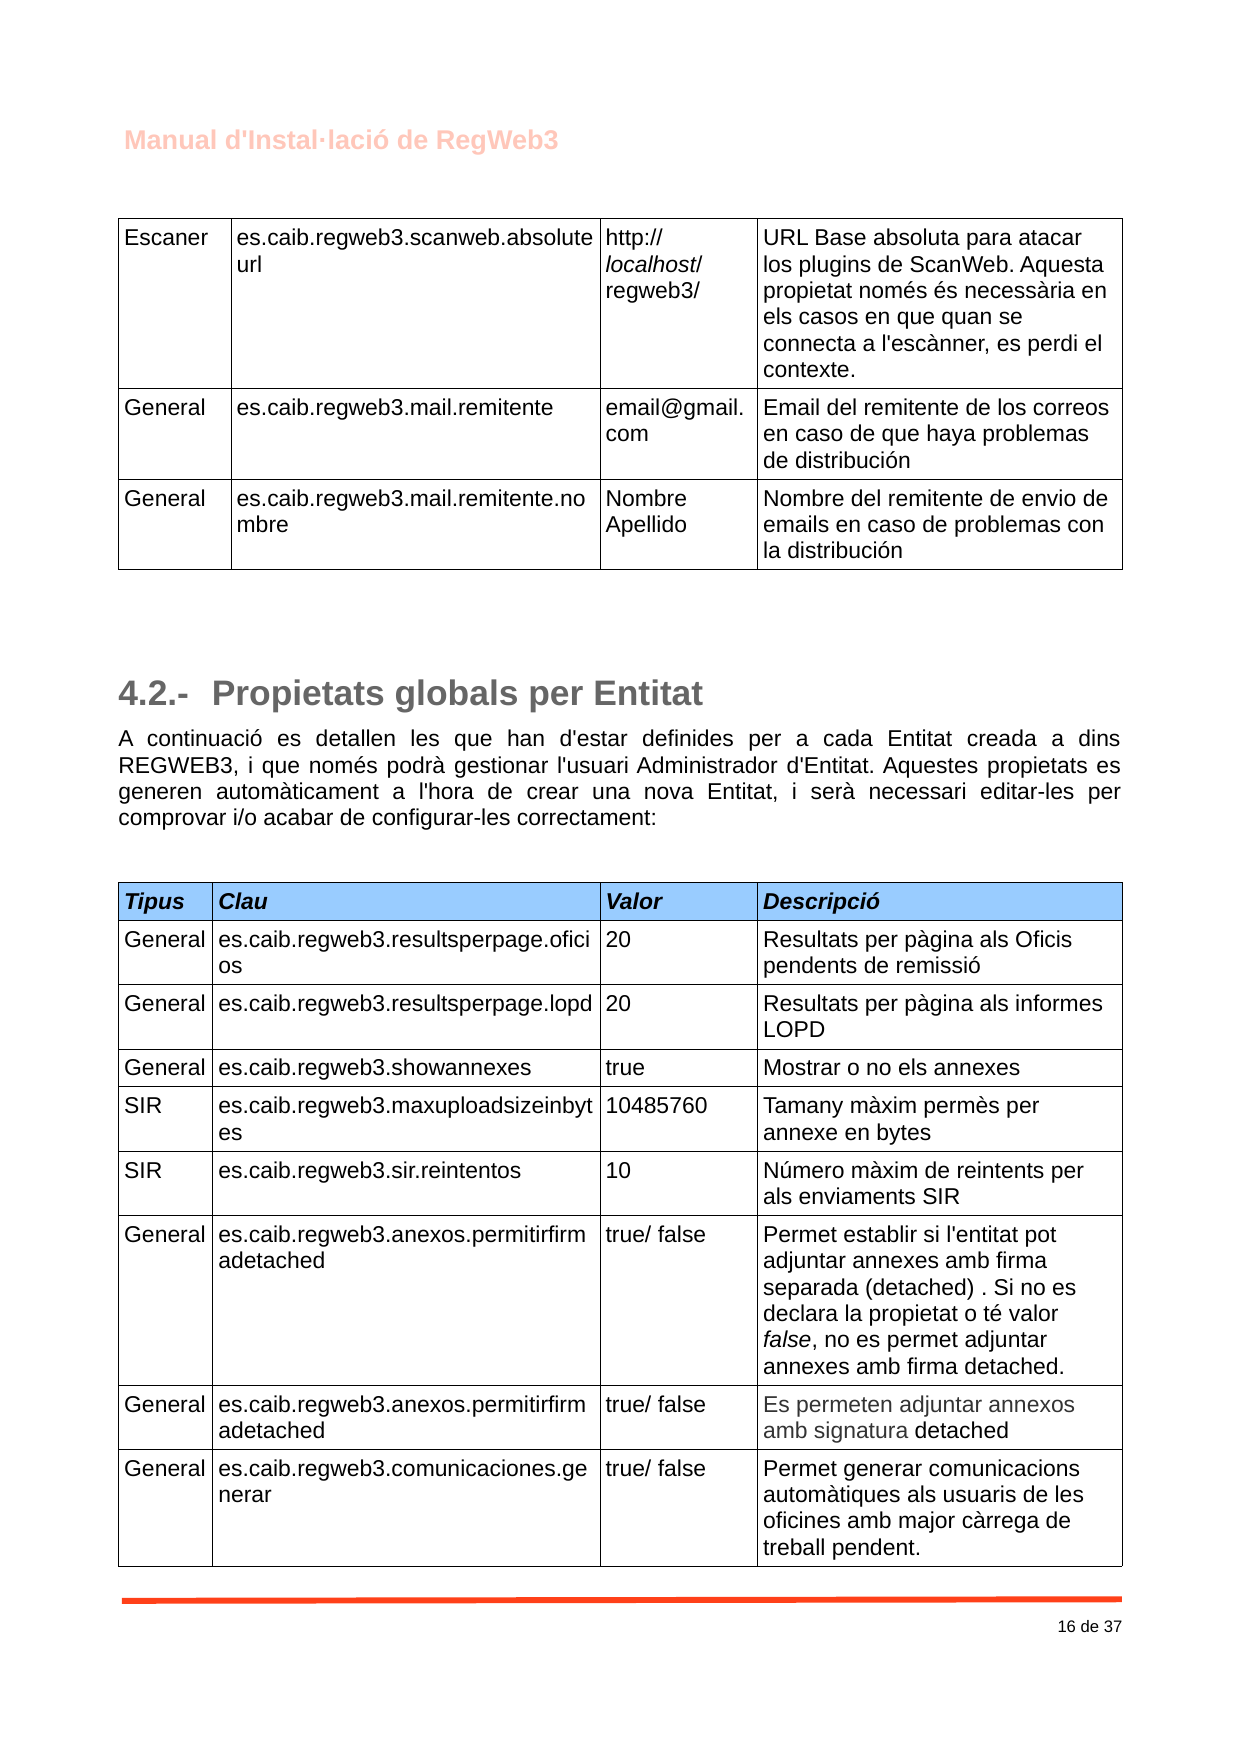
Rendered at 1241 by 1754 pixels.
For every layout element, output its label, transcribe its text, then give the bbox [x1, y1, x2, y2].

text A continuació es detallen les que han d'estar definides per a cada Entitat creada a dins REGWEB3, i que només podrà gestionar l'usuari Administrador d'Entitat. Aquestes propietats es generen automàticament a l'hora de crear una nova Entitat, i serà necessari editar-les per comprovar i/o acabar de configurar-les correctament: [118, 725, 1122, 831]
table_cell 20 [601, 985, 757, 1048]
table_cell es.caib.regweb3.anexos.permitirfirmadetached [213, 1216, 600, 1385]
subtitle Propietats globals per Entitat [118, 672, 1122, 713]
table_cell Nombre Apellido [601, 480, 757, 569]
table_cell Nombre del remitente de envio de emails en caso de problemas con la distribución [758, 480, 1122, 569]
table_cell http://localhost/regweb3/ [601, 219, 757, 388]
table_cell es.caib.regweb3.sir.reintentos [213, 1152, 600, 1215]
table_cell email@gmail.com [601, 389, 757, 479]
table_cell General [119, 1386, 212, 1449]
table_cell es.caib.regweb3.mail.remitente [232, 389, 600, 479]
table_cell 20 [601, 921, 757, 984]
table_cell es.caib.regweb3.anexos.permitirfirmadetached [213, 1386, 600, 1449]
table_cell Resultats per pàgina als Oficis pendents de remissió [758, 921, 1122, 984]
table_cell es.caib.regweb3.resultsperpage.lopd [213, 985, 600, 1048]
table_cell Tamany màxim permès per annexe en bytes [758, 1087, 1122, 1151]
table_cell 10 [601, 1152, 757, 1215]
table_cell true/ false [601, 1216, 757, 1385]
table_cell SIR [119, 1087, 212, 1151]
table_cell 10485760 [601, 1087, 757, 1151]
table_cell Permet establir si l'entitat pot adjuntar annexes amb firma separada (detached) . Si no es declara la propietat o té valor false, no es permet adjuntar annexes amb firma detached. [758, 1216, 1122, 1385]
table_cell es.caib.regweb3.showannexes [213, 1050, 600, 1086]
table_cell true/ false [601, 1450, 757, 1566]
table_cell General [119, 1216, 212, 1385]
table_cell General [119, 1050, 212, 1086]
table_cell es.caib.regweb3.comunicaciones.generar [213, 1450, 600, 1566]
table_cell es.caib.regweb3.maxuploadsizeinbytes [213, 1087, 600, 1151]
table_cell es.caib.regweb3.scanweb.absoluteurl [232, 219, 600, 388]
table_header Valor [601, 883, 757, 920]
table_cell General [119, 921, 212, 984]
table_cell General [119, 480, 231, 569]
table_cell General [119, 389, 231, 479]
table_header Tipus [119, 883, 212, 920]
table_cell General [119, 985, 212, 1048]
table_cell Escaner [119, 219, 231, 388]
table_cell Es permeten adjuntar annexos amb signatura detached [758, 1386, 1122, 1449]
table_cell SIR [119, 1152, 212, 1215]
table_cell URL Base absoluta para atacar los plugins de ScanWeb. Aquesta propietat només és necessària en els casos en que quan se connecta a l'escànner, es perdi el contexte. [758, 219, 1122, 388]
table_cell true [601, 1050, 757, 1086]
table_header Clau [213, 883, 600, 920]
table_cell General [119, 1450, 212, 1566]
table_cell es.caib.regweb3.resultsperpage.oficios [213, 921, 600, 984]
table_header Descripció [758, 883, 1122, 920]
table_cell Resultats per pàgina als informes LOPD [758, 985, 1122, 1048]
table_cell Número màxim de reintents per als enviaments SIR [758, 1152, 1122, 1215]
table_cell true/ false [601, 1386, 757, 1449]
table_cell Mostrar o no els annexes [758, 1050, 1122, 1086]
table_cell es.caib.regweb3.mail.remitente.nombre [232, 480, 600, 569]
table_cell Email del remitente de los correos en caso de que haya problemas de distribución [758, 389, 1122, 479]
table_cell Permet generar comunicacions automàtiques als usuaris de les oficines amb major càrrega de treball pendent. [758, 1450, 1122, 1566]
